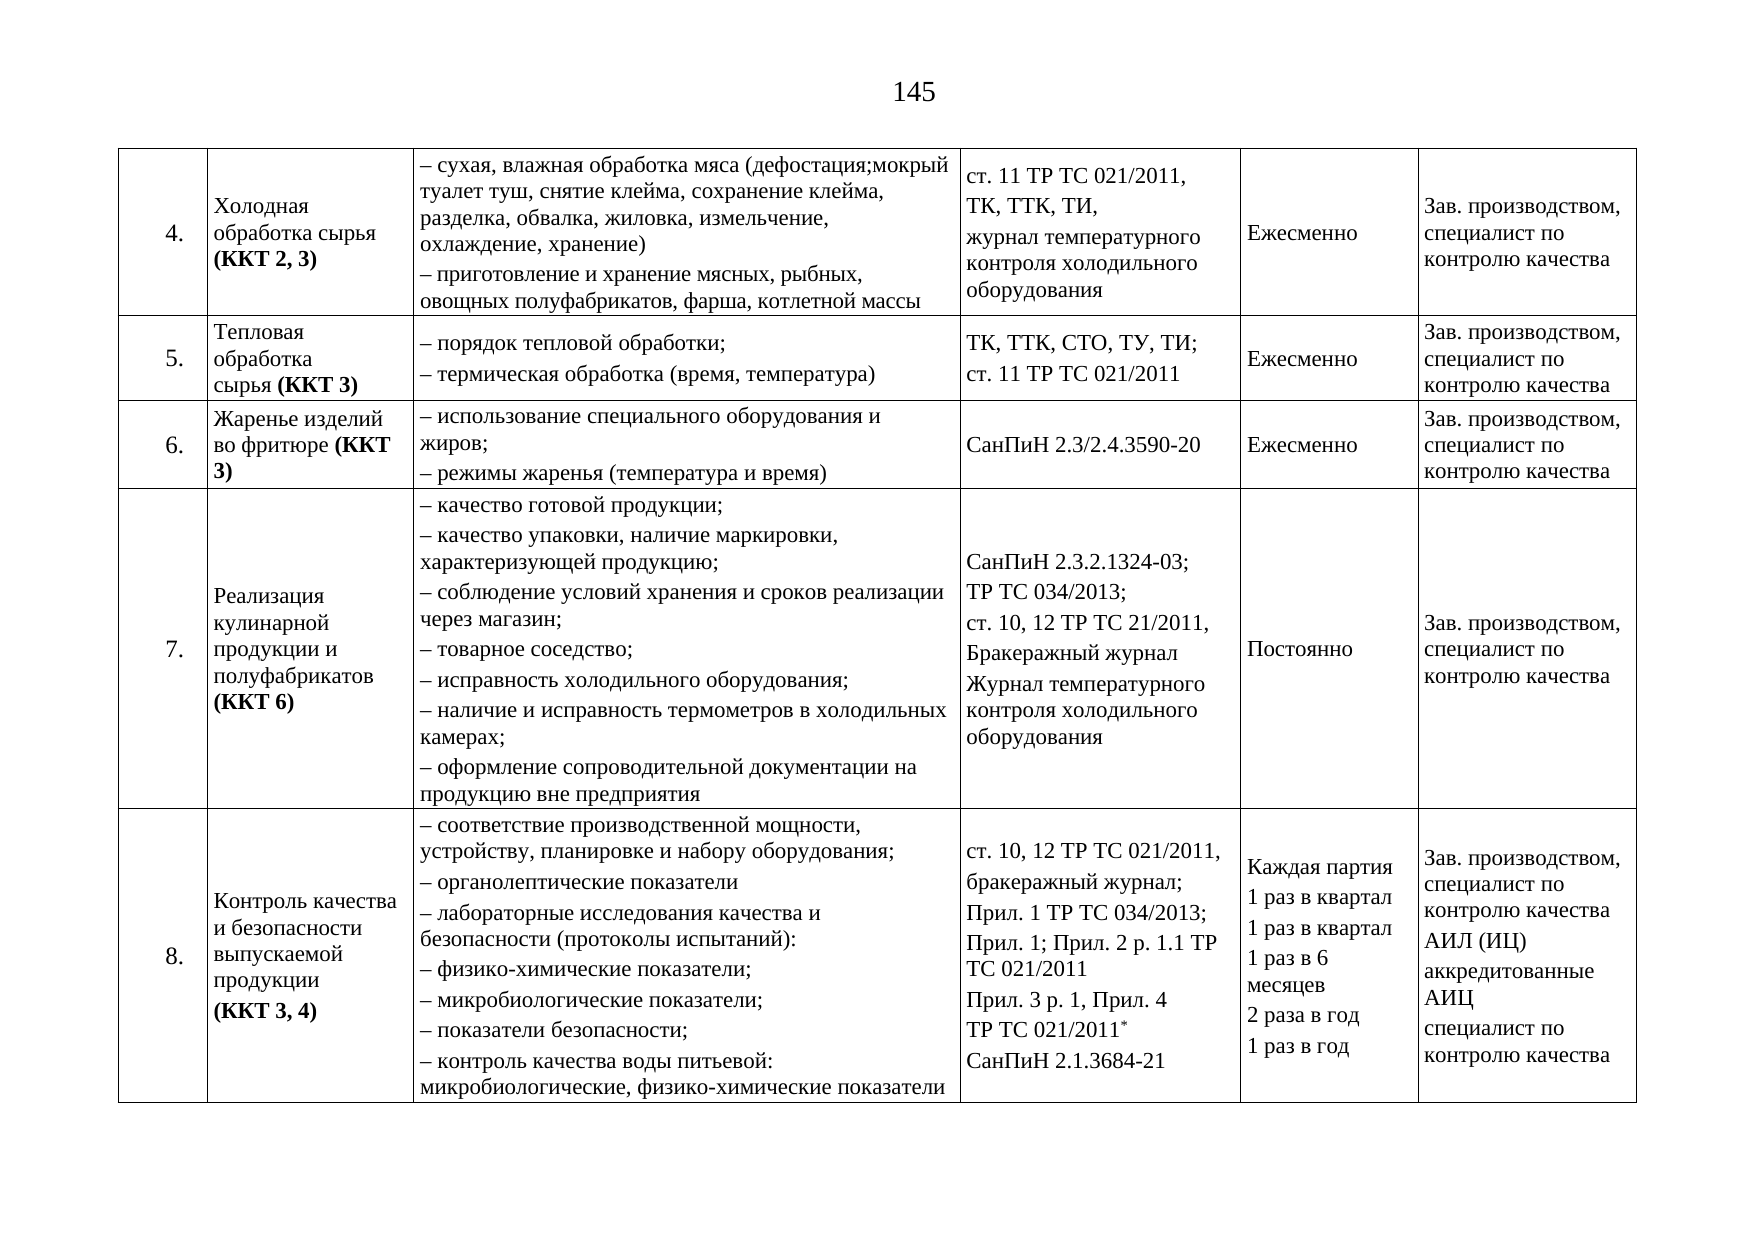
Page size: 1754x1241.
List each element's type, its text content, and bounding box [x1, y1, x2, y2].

table_cell [119, 316, 207, 399]
table_cell ст. 11 ТР ТС 021/2011, ТК, ТТК, ТИ, журнал температурного контроля холодильного оборудования [961, 149, 1240, 315]
table_cell Ежесменно [1241, 401, 1418, 488]
table_cell СанПиН 2.3/2.4.3590-20 [961, 401, 1240, 488]
table_cell Ежесменно [1241, 316, 1418, 399]
table_cell Каждая партия 1 раз в квартал 1 раз в квартал 1 раз в 6 месяцев 2 раза в год 1 раз в год [1241, 809, 1418, 1102]
table_cell Зав. производством, специалист по контролю качества [1419, 401, 1636, 488]
table_cell Зав. производством, специалист по контролю качества [1419, 316, 1636, 399]
table_cell ст. 10, 12 ТР ТС 021/2011, бракеражный журнал; Прил. 1 ТР ТС 034/2013; Прил. 1; Прил. 2 р. 1.1 ТР ТС 021/2011 Прил. 3 р. 1, Прил. 4 ТР ТС 021/2011* СанПиН 2.1.3684-21 [961, 809, 1240, 1102]
table_cell Холодная обработка сырья (ККТ 2, 3) [208, 149, 413, 315]
table_cell [119, 489, 207, 808]
table_cell – качество готовой продукции; – качество упаковки, наличие маркировки, характеризующей продукцию; – соблюдение условий хранения и сроков реализации через магазин; – товарное соседство; – исправность холодильного оборудования; – наличие и исправность термометров в холодильных камерах; – оформление сопроводительной документации на продукцию вне предприятия [414, 489, 960, 808]
table_cell – порядок тепловой обработки; – термическая обработка (время, температура) [414, 316, 960, 399]
table_cell Контроль качества и безопасности выпускаемой продукции (ККТ 3, 4) [208, 809, 413, 1102]
table_cell – сухая, влажная обработка мяса (дефостация;мокрый туалет туш, снятие клейма, сохранение клейма, разделка, обвалка, жиловка, измельчение, охлаждение, хранение) – приготовление и хранение мясных, рыбных, овощных полуфабрикатов, фарша, котлетной массы [414, 149, 960, 315]
table_cell Зав. производством, специалист по контролю качества [1419, 149, 1636, 315]
table_cell ТК, ТТК, СТО, ТУ, ТИ; ст. 11 ТР ТС 021/2011 [961, 316, 1240, 399]
table_cell Реализация кулинарной продукции и полуфабрикатов (ККТ 6) [208, 489, 413, 808]
table_cell Постоянно [1241, 489, 1418, 808]
table_cell [119, 149, 207, 315]
table_cell Зав. производством, специалист по контролю качества АИЛ (ИЦ) аккредитованные АИЦ специалист по контролю качества [1419, 809, 1636, 1102]
table_cell – использование специального оборудования и жиров; – режимы жаренья (температура и время) [414, 401, 960, 488]
table_cell СанПиН 2.3.2.1324-03; ТР ТС 034/2013; ст. 10, 12 ТР ТС 21/2011, Бракеражный журнал Журнал температурного контроля холодильного оборудования [961, 489, 1240, 808]
table_cell – соответствие производственной мощности, устройству, планировке и набору оборудования; – органолептические показатели – лабораторные исследования качества и безопасности (протоколы испытаний): – физико-химические показатели; – микробиологические показатели; – показатели безопасности; – контроль качества воды питьевой: микробиологические, физико-химические показатели [414, 809, 960, 1102]
table_cell Зав. производством, специалист по контролю качества [1419, 489, 1636, 808]
table_cell [119, 809, 207, 1102]
table_cell Ежесменно [1241, 149, 1418, 315]
table_cell Жаренье изделий во фритюре (ККТ 3) [208, 401, 413, 488]
table_cell [119, 401, 207, 488]
table_cell Тепловая обработка сырья (ККТ 3) [208, 316, 413, 399]
